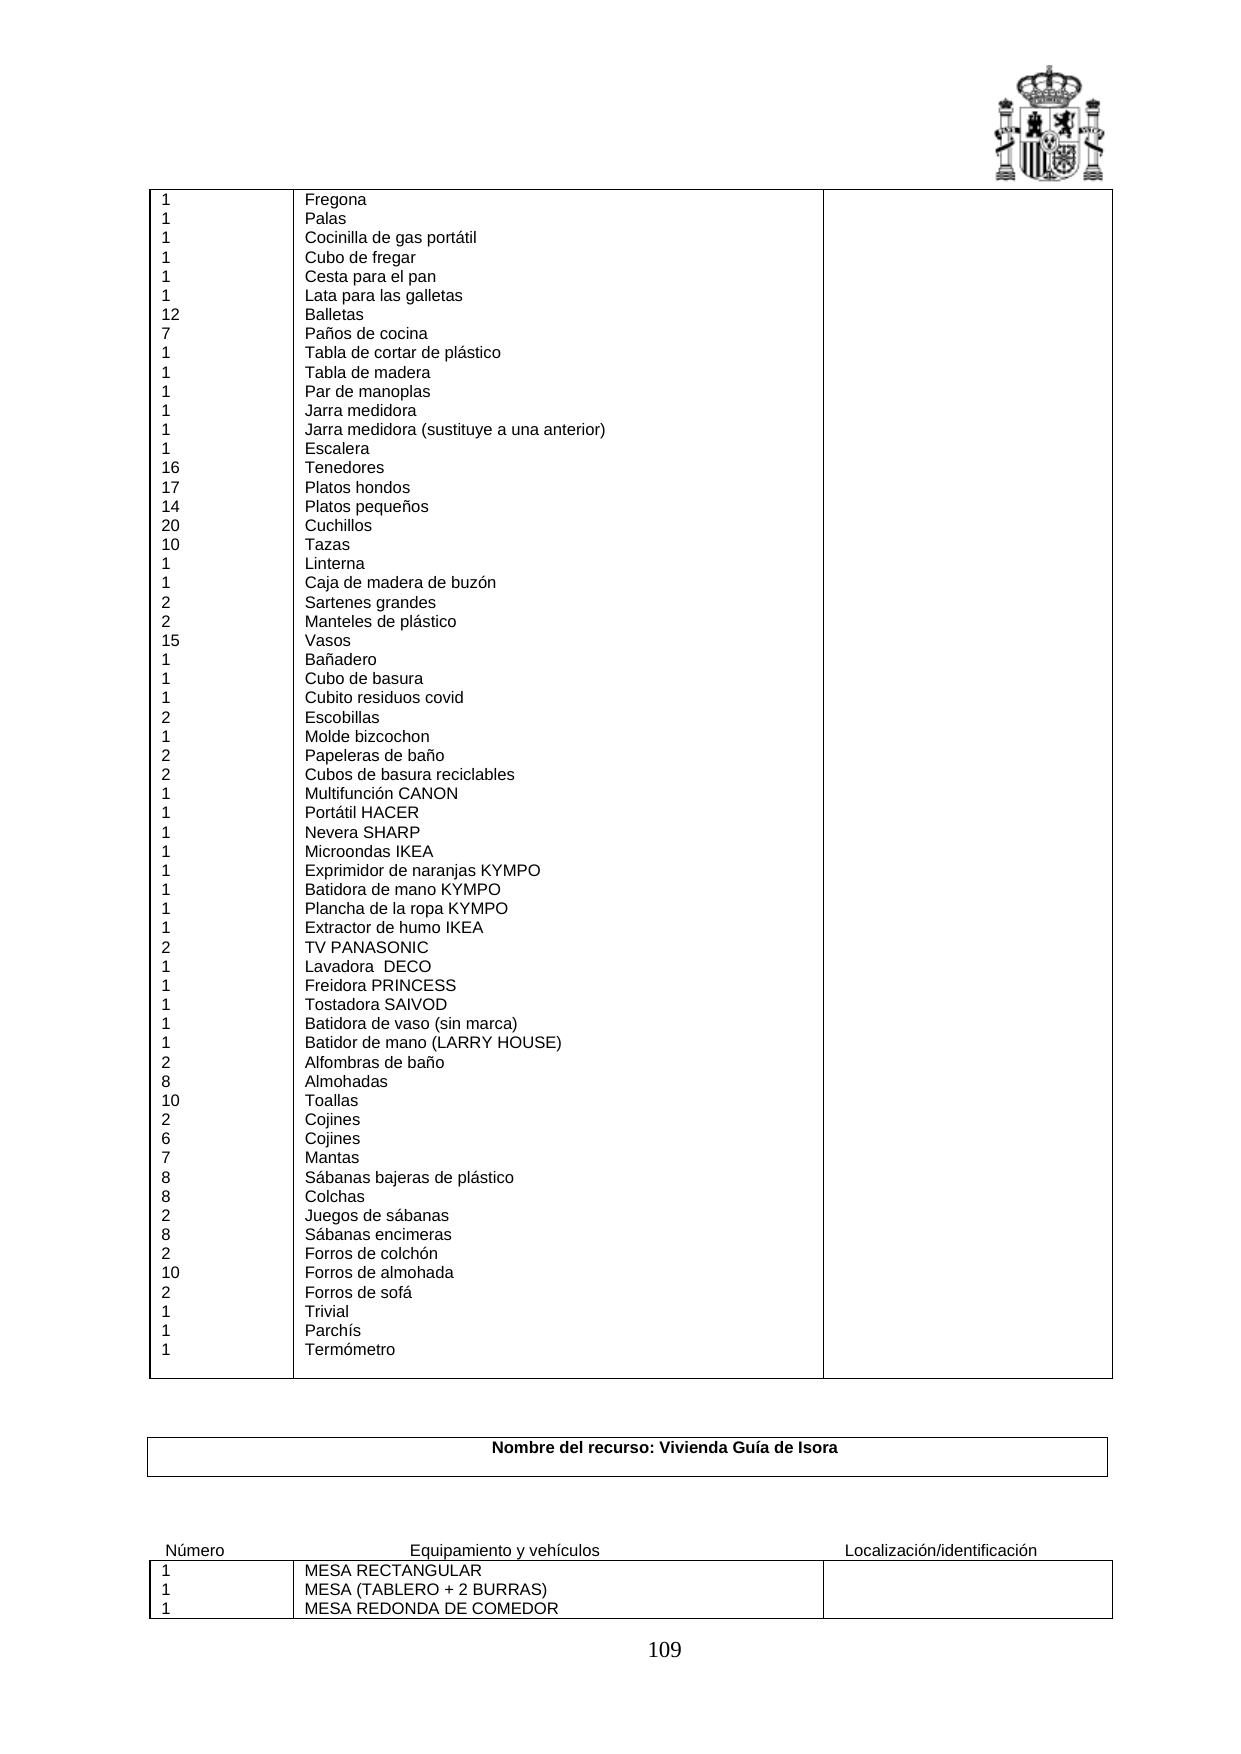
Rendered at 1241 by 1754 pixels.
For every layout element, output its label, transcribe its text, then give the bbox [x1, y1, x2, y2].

table_cell 1 1 1 1 1 1 12 7 1 1 1 1 1 1 16 17 14 20 10 1 1 2 2 15 1 1 1 2 1 2 2 1 1 1 1 1 1 1 1 2 1 1 1 1 1 2 8 10 2 6 7 8 8 2 8 2 10 2 1 1 1 [151, 190, 293, 1378]
table_header Número [154, 1516, 297, 1560]
table_cell 1 1 1 [151, 1561, 293, 1618]
table_header Localización/identificación [708, 1516, 1116, 1560]
table_header Equipamiento y vehículos [297, 1516, 708, 1560]
table_cell [824, 190, 1112, 1378]
table_header [150, 1516, 154, 1560]
table_cell MESA RECTANGULAR MESA (TABLERO + 2 BURRAS) MESA REDONDA DE COMEDOR [294, 1561, 823, 1618]
table_cell Fregona Palas Cocinilla de gas portátil Cubo de fregar Cesta para el pan Lata para las galletas Balletas Paños de cocina Tabla de cortar de plástico Tabla de madera Par de manoplas Jarra medidora Jarra medidora (sustituye a una anterior) Escalera Tenedores Platos hondos Platos pequeños Cuchillos Tazas Linterna Caja de madera de buzón Sartenes grandes Manteles de plástico Vasos Bañadero Cubo de basura Cubito residuos covid Escobillas Molde bizcochon Papeleras de baño Cubos de basura reciclables Multifunción CANON Portátil HACER Nevera SHARP Microondas IKEA Exprimidor de naranjas KYMPO Batidora de mano KYMPO Plancha de la ropa KYMPO Extractor de humo IKEA TV PANASONIC Lavadora DECO Freidora PRINCESS Tostadora SAIVOD Batidora de vaso (sin marca) Batidor de mano (LARRY HOUSE) Alfombras de baño Almohadas Toallas Cojines Cojines Mantas Sábanas bajeras de plástico Colchas Juegos de sábanas Sábanas encimeras Forros de colchón Forros de almohada Forros de sofá Trivial Parchís Termómetro [294, 190, 823, 1378]
table_cell [824, 1561, 1112, 1618]
table_header Nombre del recurso: Vivienda Guía de Isora [148, 1438, 1107, 1476]
